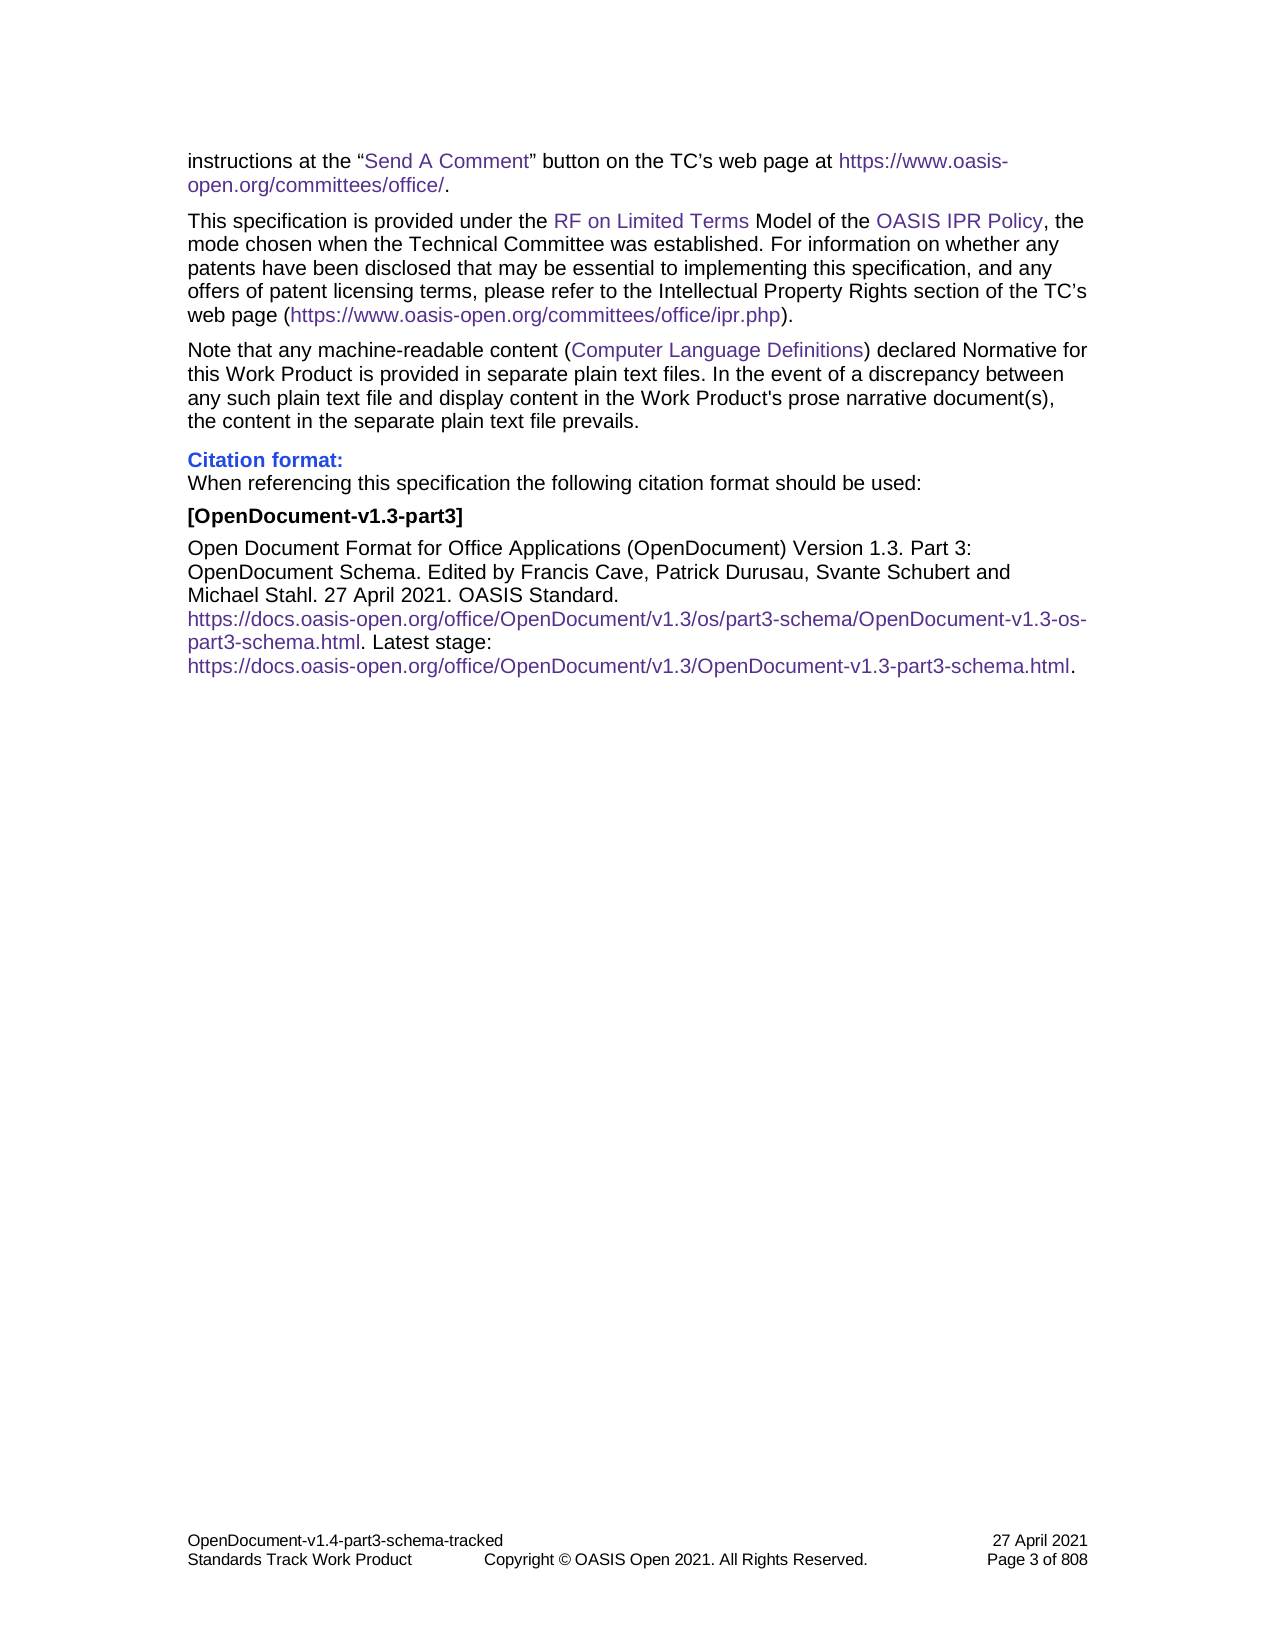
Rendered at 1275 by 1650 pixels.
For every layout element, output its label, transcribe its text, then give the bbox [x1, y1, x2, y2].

title When referencing this specification the following citation format should be used: [187, 472, 1088, 495]
text Note that any machine-readable content (Computer Language Definitions) declared Normative for this Work Product is provided in separate plain text files. In the event of a discrepancy between any such plain text file and display content in the Work Product's prose narrative document(s), the content in the separate plain text file prevails. [187, 339, 1088, 433]
text Open Document Format for Office Applications (OpenDocument) Version 1.3. Part 3: OpenDocument Schema. Edited by Francis Cave, Patrick Durusau, Svante Schubert and Michael Stahl. 27 April 2021. OASIS Standard. https://docs.oasis-open.org/office/OpenDocument/v1.3/os/part3-schema/OpenDocument-v1.3-os-part3-schema.html. Latest stage: https://docs.oasis-open.org/office/OpenDocument/v1.3/OpenDocument-v1.3-part3-schema.html. [187, 537, 1088, 678]
title Citation format: [187, 448, 1088, 472]
title [OpenDocument-v1.3-part3] [187, 504, 1088, 528]
text instructions at the “Send A Comment” button on the TC’s web page at https://www.oasis-open.org/committees/office/. [187, 150, 1088, 197]
text This specification is provided under the RF on Limited Terms Model of the OASIS IPR Policy, the mode chosen when the Technical Committee was established. For information on whether any patents have been disclosed that may be essential to implementing this specification, and any offers of patent licensing terms, please refer to the Intellectual Property Rights section of the TC’s web page (https://www.oasis-open.org/committees/office/ipr.php). [187, 209, 1088, 327]
